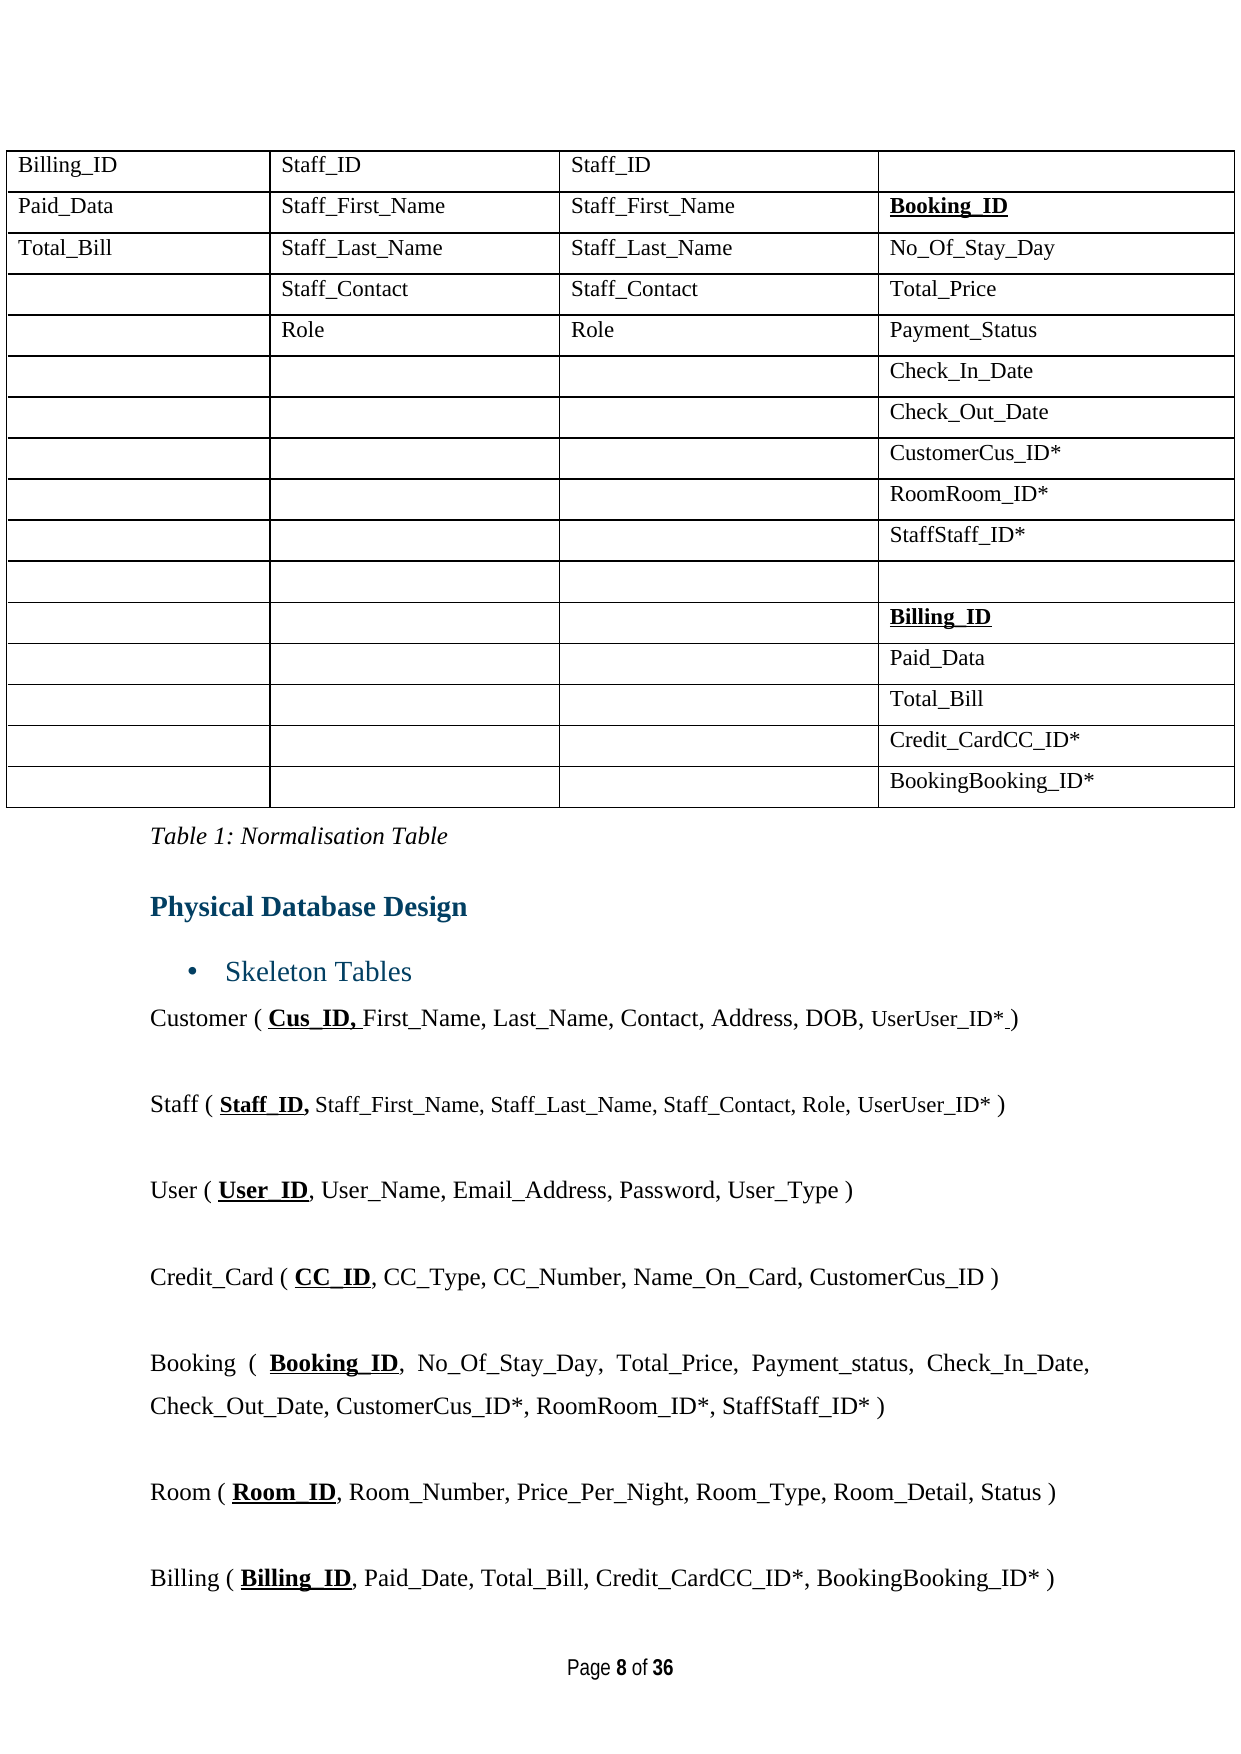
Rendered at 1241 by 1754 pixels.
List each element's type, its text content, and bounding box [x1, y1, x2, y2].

text Customer ( Cus_ID, First_Name, Last_Name, Contact, Address, DOB, UserUser_ID* ) [150, 1003, 1090, 1032]
table_cell [271, 767, 559, 807]
table_cell [271, 480, 559, 519]
table_cell Staff_Contact [271, 275, 559, 314]
table_cell Check_Out_Date [879, 398, 1234, 437]
table_cell [560, 685, 878, 724]
table_cell [271, 439, 559, 478]
table_cell [7, 603, 269, 642]
table_cell Role [560, 316, 878, 355]
table_cell [7, 479, 269, 519]
table_cell Payment_Status [879, 316, 1234, 355]
text Booking ( Booking_ID, No_Of_Stay_Day, Total_Price, Payment_status, Check_In_Date, Check_Out_Date, CustomerCus_ID*, RoomRoom_ID*, StaffStaff_ID* ) [150, 1348, 1090, 1420]
text Table 1: Normalisation Table [150, 821, 1090, 849]
table_cell Staff_Contact [560, 275, 878, 314]
table_cell [879, 562, 1234, 601]
table_cell RoomRoom_ID* [879, 480, 1234, 519]
table_cell [7, 438, 269, 478]
table_cell Total_Bill [7, 233, 269, 273]
table_cell Staff_Last_Name [560, 234, 878, 273]
table_cell [7, 561, 269, 601]
table_cell Billing_ID [879, 603, 1234, 642]
table_cell [271, 521, 559, 560]
table_cell Paid_Data [879, 644, 1234, 683]
table_cell Staff_First_Name [560, 193, 878, 232]
table_cell [271, 357, 559, 396]
text Credit_Card ( CC_ID, CC_Type, CC_Number, Name_On_Card, CustomerCus_ID ) [150, 1262, 1090, 1290]
text User ( User_ID, User_Name, Email_Address, Password, User_Type ) [150, 1175, 1090, 1204]
table_cell [7, 520, 269, 560]
table_cell [560, 603, 878, 642]
table_cell [560, 562, 878, 601]
table_cell StaffStaff_ID* [879, 521, 1234, 560]
table_cell [271, 644, 559, 683]
table_cell BookingBooking_ID* [879, 767, 1234, 807]
table_cell [271, 398, 559, 437]
subtitle Skeleton Tables [187, 954, 1090, 987]
table_cell [7, 644, 269, 683]
table_cell Paid_Data [7, 192, 269, 232]
table_cell [560, 726, 878, 766]
table_cell [560, 439, 878, 478]
table_cell [271, 562, 559, 601]
table_cell [560, 398, 878, 437]
text Staff ( Staff_ID, Staff_First_Name, Staff_Last_Name, Staff_Contact, Role, UserUser_ID* ) [150, 1089, 1090, 1118]
table_cell [560, 767, 878, 807]
table_cell Staff_First_Name [271, 193, 559, 232]
table_cell [560, 521, 878, 560]
table_cell Total_Bill [879, 685, 1234, 724]
table_cell Staff_ID [560, 152, 878, 191]
table_cell Billing_ID [7, 152, 269, 191]
table_cell [7, 356, 269, 396]
table_cell [7, 315, 269, 355]
table_cell Booking_ID [879, 193, 1234, 232]
table_cell No_Of_Stay_Day [879, 234, 1234, 273]
table_cell CustomerCus_ID* [879, 439, 1234, 478]
table_cell [560, 644, 878, 683]
table_cell Credit_CardCC_ID* [879, 726, 1234, 766]
table_cell [7, 397, 269, 437]
table_cell [560, 357, 878, 396]
table_cell Role [271, 316, 559, 355]
table_cell Total_Price [879, 275, 1234, 314]
text Billing ( Billing_ID, Paid_Date, Total_Bill, Credit_CardCC_ID*, BookingBooking_ID* ) [150, 1563, 1090, 1592]
text Room ( Room_ID, Room_Number, Price_Per_Night, Room_Type, Room_Detail, Status ) [150, 1477, 1090, 1506]
table_cell Staff_Last_Name [271, 234, 559, 273]
subtitle Physical Database Design [150, 889, 1090, 922]
table_cell [271, 603, 559, 642]
table_cell Staff_ID [271, 152, 559, 191]
table_cell [879, 152, 1234, 191]
table_cell [7, 726, 269, 766]
table_cell [7, 274, 269, 314]
table_cell [271, 726, 559, 766]
table_cell [7, 685, 269, 724]
table_cell [271, 685, 559, 724]
table_cell Check_In_Date [879, 357, 1234, 396]
table_cell [7, 767, 269, 807]
table_cell [560, 480, 878, 519]
